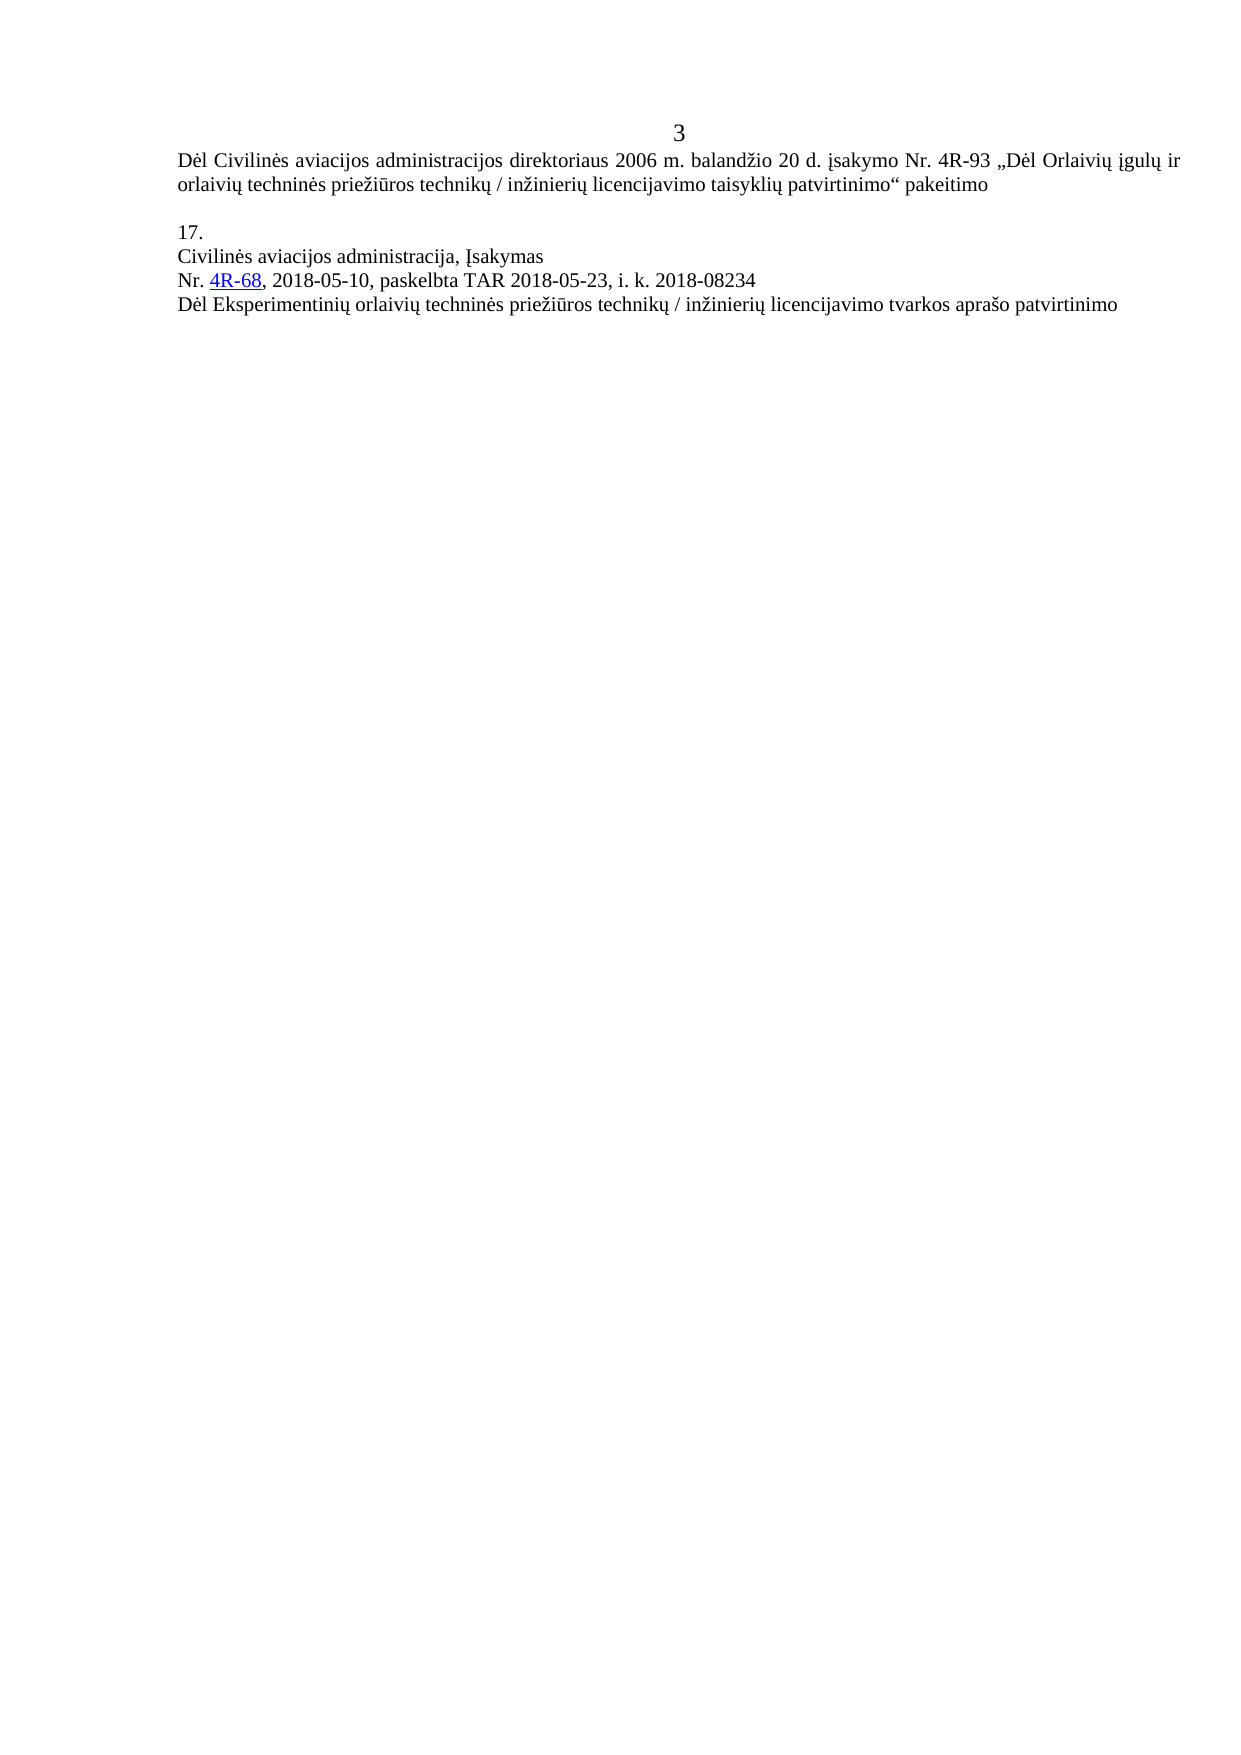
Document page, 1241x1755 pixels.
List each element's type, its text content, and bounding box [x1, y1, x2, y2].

text 17. [177, 220, 1181, 244]
text Civilinės aviacijos administracija, Įsakymas [177, 244, 1181, 268]
text Nr. 4R-68, 2018-05-10, paskelbta TAR 2018-05-23, i. k. 2018-08234 [177, 268, 1181, 292]
text Dėl Eksperimentinių orlaivių techninės priežiūros technikų / inžinierių licencijavimo tvarkos aprašo patvirtinimo [177, 292, 1181, 316]
text Dėl Civilinės aviacijos administracijos direktoriaus 2006 m. balandžio 20 d. įsakymo Nr. 4R-93 „Dėl Orlaivių įgulų ir orlaivių techninės priežiūros technikų / inžinierių licencijavimo taisyklių patvirtinimo“ pakeitimo [177, 148, 1181, 196]
